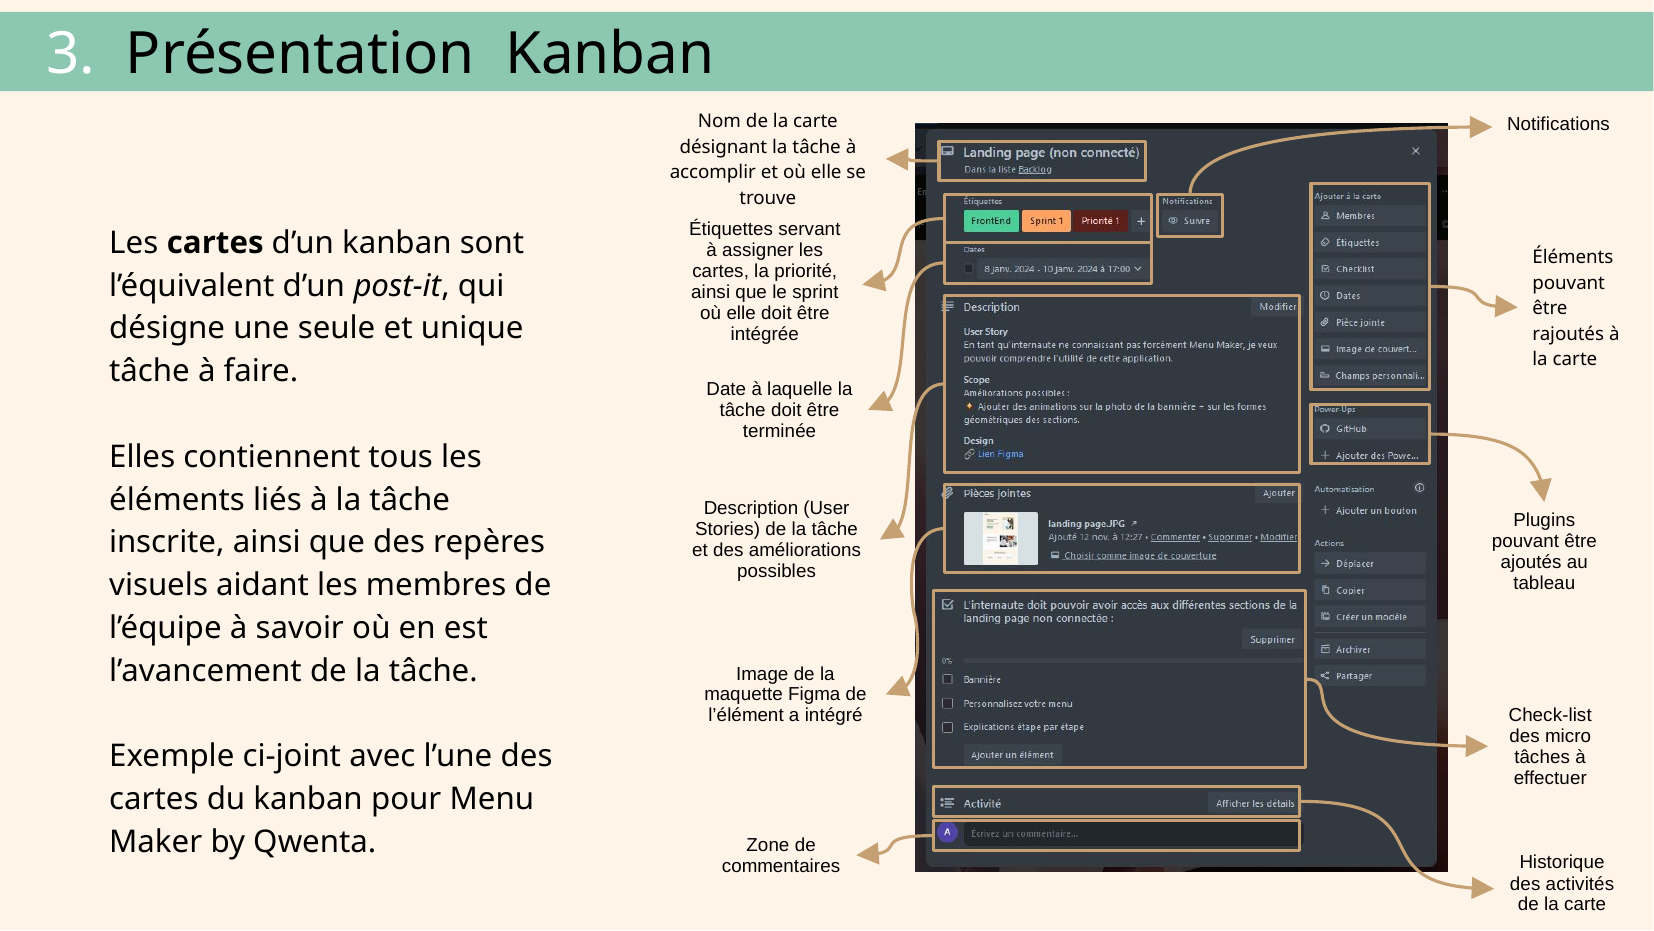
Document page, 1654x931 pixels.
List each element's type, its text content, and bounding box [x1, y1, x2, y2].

picture [915, 123, 1448, 872]
text_box Description (User Stories) de la tâche et des améliorations possibles [673, 490, 880, 590]
text_box Éléments pouvant être rajoutés à la carte [1517, 236, 1636, 362]
picture [915, 221, 943, 276]
picture [935, 592, 1304, 766]
picture [946, 297, 1298, 471]
picture [1313, 185, 1428, 388]
picture [946, 196, 1150, 241]
text_box Check-list des micro tâches à effectuer [1488, 696, 1613, 796]
text_box Nom de la carte désignant la tâche à accomplir et où elle se trouve [649, 100, 886, 204]
picture [935, 822, 1298, 849]
text_box Les cartes d’un kanban sont l’équivalent d’un post-it, qui désigne une seule et unique tâche à faire. Elles contiennent tous les éléments liés à la tâche inscrite, ainsi que des repères visuels aidant les membres de l’équipe à savoir où en est l’avancement de la tâche. Exemple ci-joint avec l’une des cartes du kanban pour Menu Maker by Qwenta. [94, 212, 585, 804]
picture [946, 244, 1150, 282]
picture [935, 788, 1298, 815]
text_box Étiquettes servant à assigner les cartes, la priorité, ainsi que le sprint où elle doit être intégrée [667, 209, 863, 361]
picture [946, 486, 1298, 571]
picture [1313, 406, 1428, 462]
text_box Image de la maquette Figma de l’élément a intégré [685, 655, 886, 734]
text_box Historique des activités de la carte [1494, 844, 1630, 931]
text_box Zone de commentaires [705, 826, 857, 884]
text_box Date à laquelle la tâche doit être terminée [690, 370, 869, 449]
text_box Notifications [1492, 106, 1629, 148]
picture [941, 143, 1144, 179]
picture [1159, 196, 1221, 235]
title 3. Présentation Kanban [0, 14, 1654, 89]
text_box Plugins pouvant être ajoutés au tableau [1476, 501, 1613, 601]
